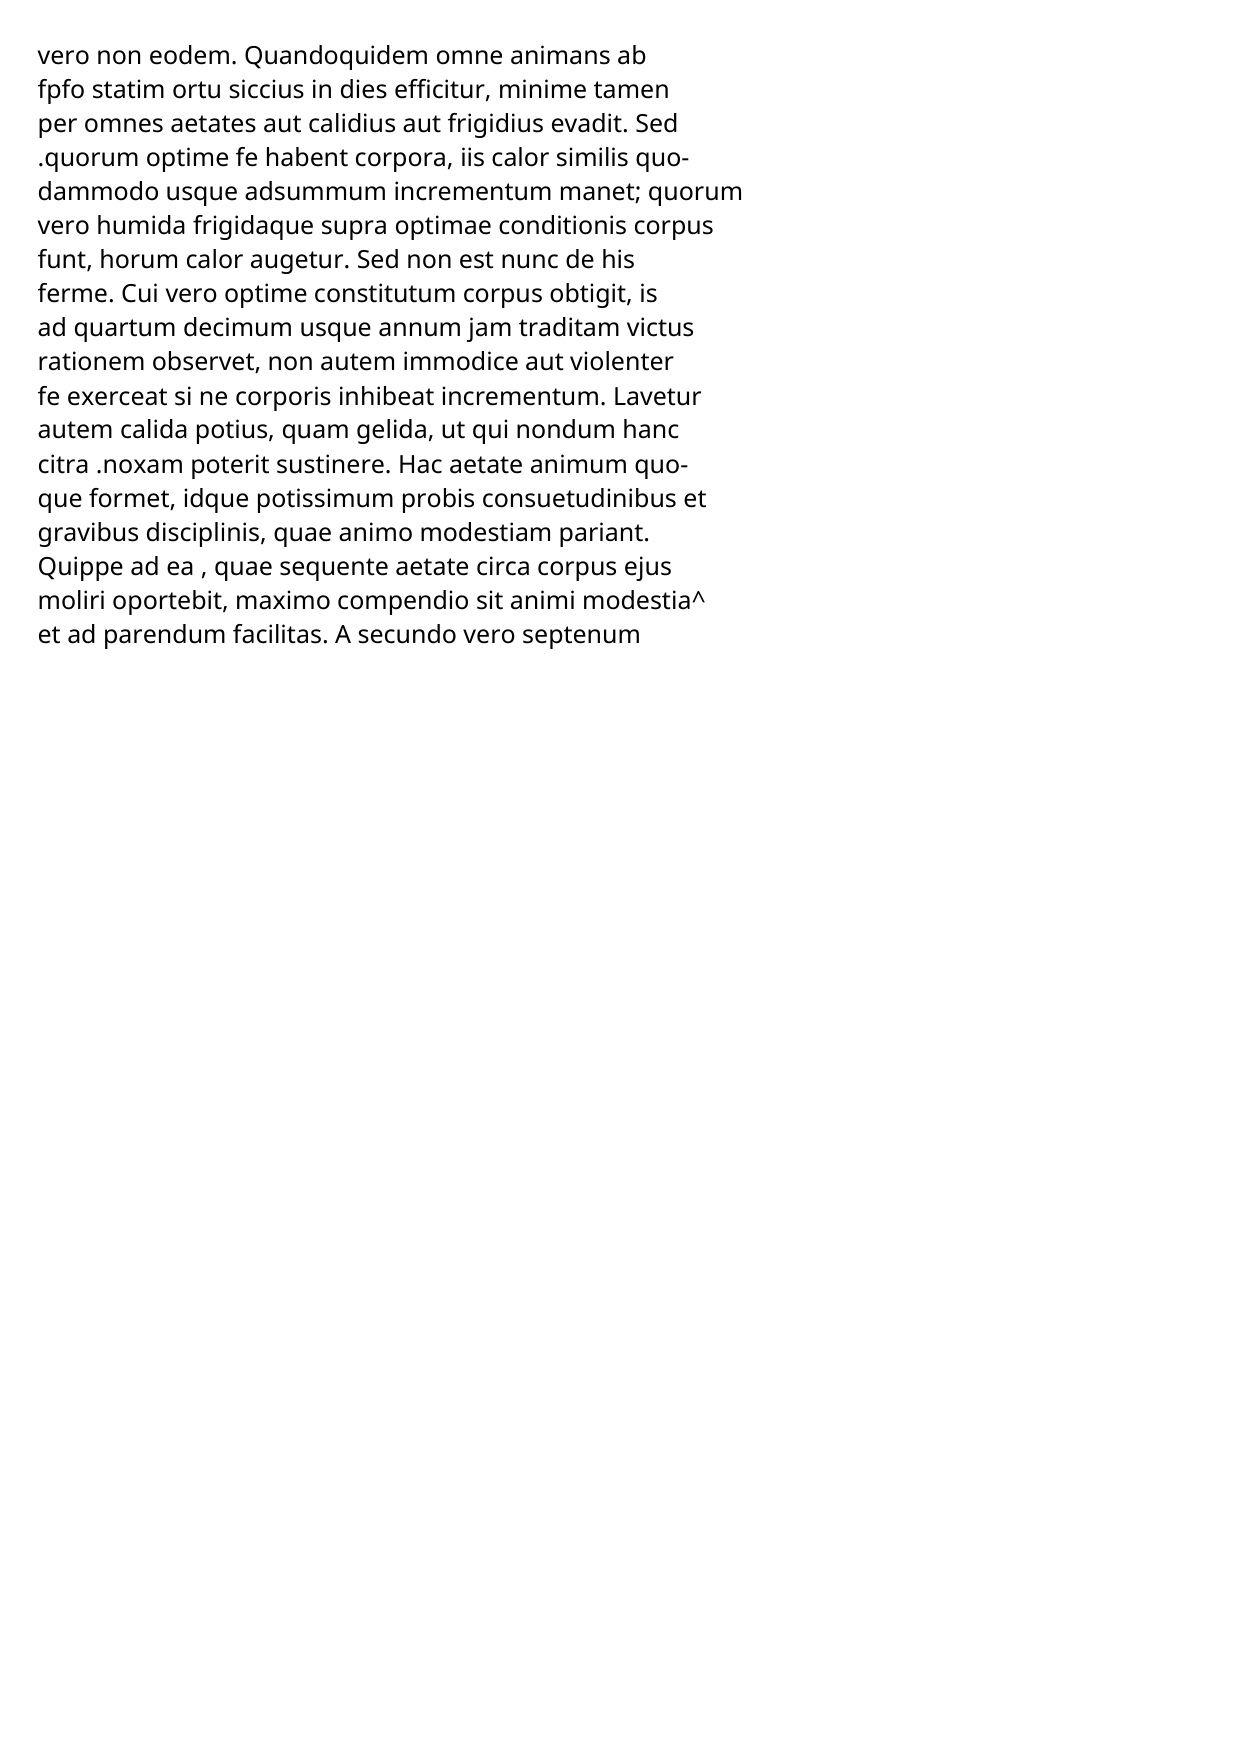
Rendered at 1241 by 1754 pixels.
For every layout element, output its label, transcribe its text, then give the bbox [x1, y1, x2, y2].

text vero non eodem. Quandoquidem omne animans ab fpfo statim ortu siccius in dies efficitur, minime tamen per omnes aetates aut calidius aut frigidius evadit. Sed .quorum optime fe habent corpora, iis calor similis quo- dammodo usque adsummum incrementum manet; quorum vero humida frigidaque supra optimae conditionis corpus funt, horum calor augetur. Sed non est nunc de his ferme. Cui vero optime constitutum corpus obtigit, is ad quartum decimum usque annum jam traditam victus rationem observet, non autem immodice aut violenter fe exerceat si ne corporis inhibeat incrementum. Lavetur autem calida potius, quam gelida, ut qui nondum hanc citra .noxam poterit sustinere. Hac aetate animum quo- que formet, idque potissimum probis consuetudinibus et gravibus disciplinis, quae animo modestiam pariant. Quippe ad ea , quae sequente aetate circa corpus ejus moliri oportebit, maximo compendio sit animi modestia^ et ad parendum facilitas. A secundo vero septenum [37, 37, 1203, 651]
